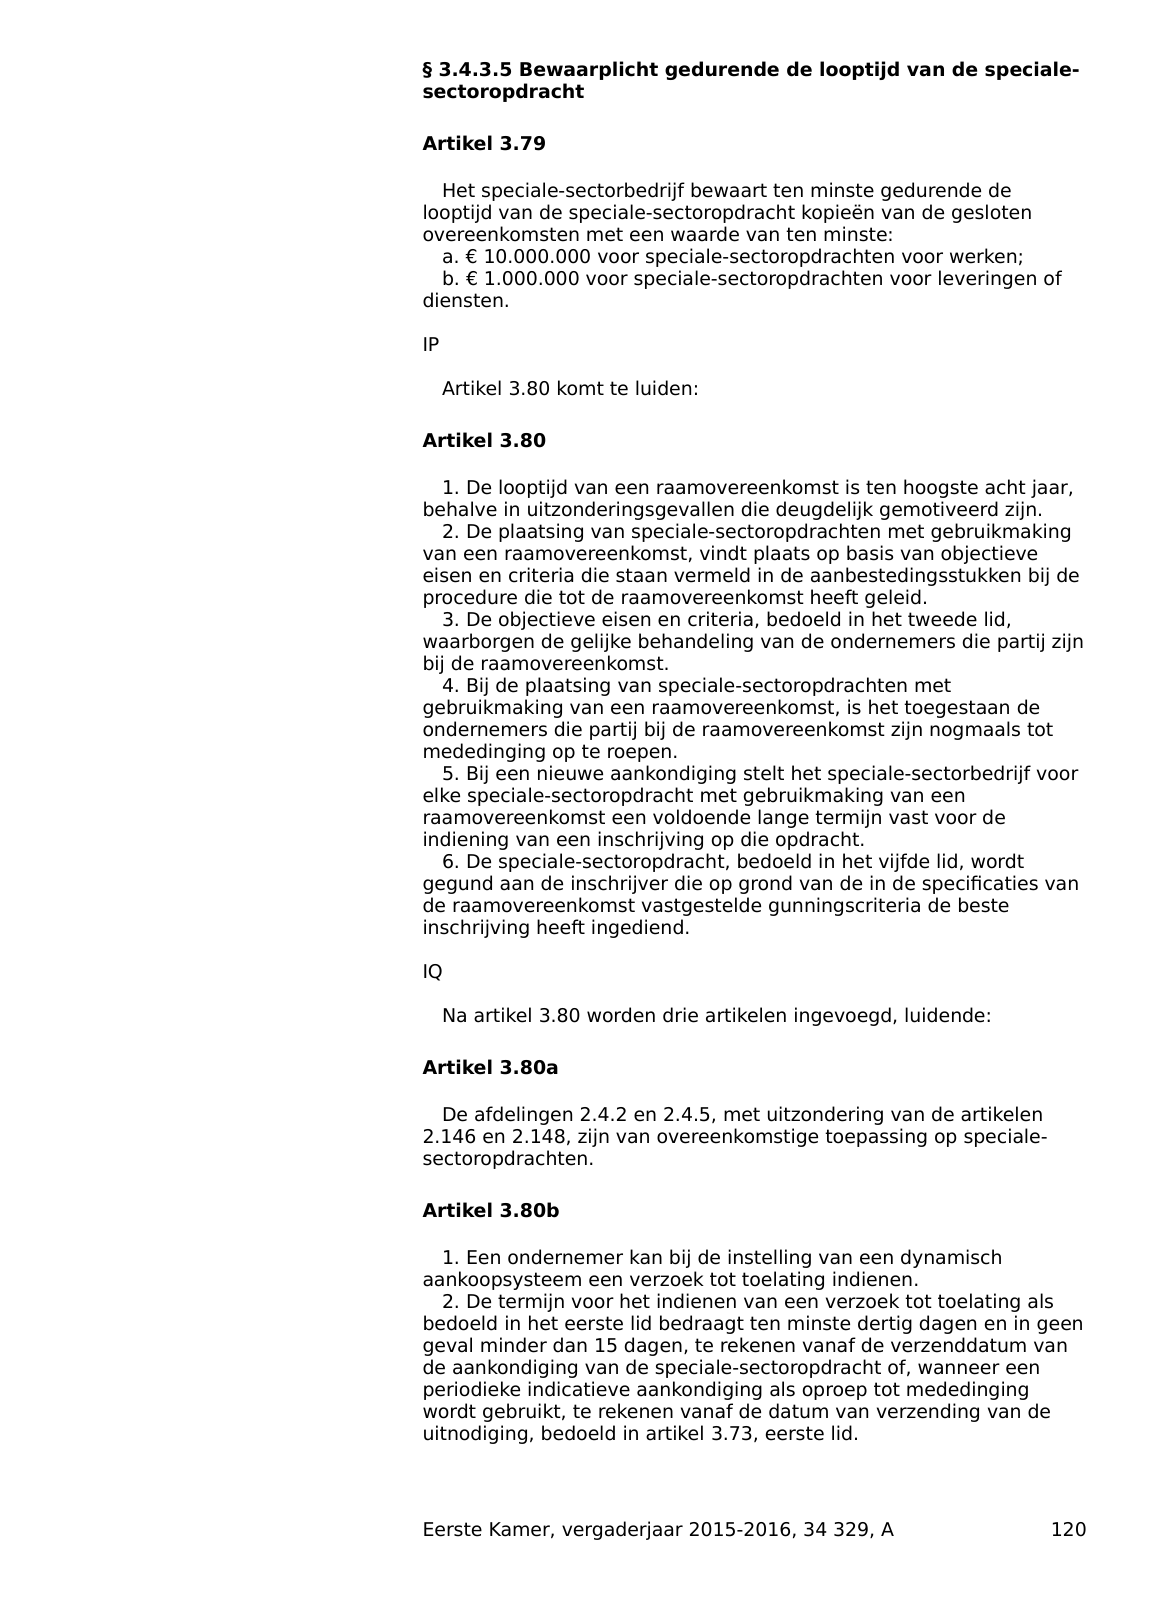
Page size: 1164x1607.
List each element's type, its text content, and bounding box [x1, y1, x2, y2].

text 1. Een ondernemer kan bij de instelling van een dynamisch aankoopsysteem een verzoek tot toelating indienen. [422, 1247, 1087, 1291]
subtitle Artikel 3.79 [422, 133, 1087, 155]
text 2. De plaatsing van speciale-sectoropdrachten met gebruikmaking van een raamovereenkomst, vindt plaats op basis van objectieve eisen en criteria die staan vermeld in de aanbestedingsstukken bij de procedure die tot de raamovereenkomst heeft geleid. [422, 521, 1087, 609]
subtitle Artikel 3.80a [422, 1057, 1087, 1079]
text IQ [422, 961, 1087, 983]
text b. € 1.000.000 voor speciale-sectoropdrachten voor leveringen of diensten. [422, 268, 1087, 312]
text 2. De termijn voor het indienen van een verzoek tot toelating als bedoeld in het eerste lid bedraagt ten minste dertig dagen en in geen geval minder dan 15 dagen, te rekenen vanaf de verzenddatum van de aankondiging van de speciale-sectoropdracht of, wanneer een periodieke indicatieve aankondiging als oproep tot mededinging wordt gebruikt, te rekenen vanaf de datum van verzending van de uitnodiging, bedoeld in artikel 3.73, eerste lid. [422, 1291, 1087, 1445]
text 6. De speciale-sectoropdracht, bedoeld in het vijfde lid, wordt gegund aan de inschrijver die op grond van de in de specificaties van de raamovereenkomst vastgestelde gunningscriteria de beste inschrijving heeft ingediend. [422, 851, 1087, 939]
text 4. Bij de plaatsing van speciale-sectoropdrachten met gebruikmaking van een raamovereenkomst, is het toegestaan de ondernemers die partij bij de raamovereenkomst zijn nogmaals tot mededinging op te roepen. [422, 675, 1087, 763]
text a. € 10.000.000 voor speciale-sectoropdrachten voor werken; [422, 246, 1087, 268]
text Artikel 3.80 komt te luiden: [422, 378, 1087, 400]
subtitle Artikel 3.80 [422, 430, 1087, 452]
text 3. De objectieve eisen en criteria, bedoeld in het tweede lid, waarborgen de gelijke behandeling van de ondernemers die partij zijn bij de raamovereenkomst. [422, 609, 1087, 675]
text Na artikel 3.80 worden drie artikelen ingevoegd, luidende: [422, 1005, 1087, 1027]
subtitle § 3.4.3.5 Bewaarplicht gedurende de looptijd van de speciale-sectoropdracht [422, 59, 1087, 103]
text IP [422, 334, 1087, 356]
subtitle Artikel 3.80b [422, 1200, 1087, 1222]
text 1. De looptijd van een raamovereenkomst is ten hoogste acht jaar, behalve in uitzonderingsgevallen die deugdelijk gemotiveerd zijn. [422, 477, 1087, 521]
text 5. Bij een nieuwe aankondiging stelt het speciale-sectorbedrijf voor elke speciale-sectoropdracht met gebruikmaking van een raamovereenkomst een voldoende lange termijn vast voor de indiening van een inschrijving op die opdracht. [422, 763, 1087, 851]
text De afdelingen 2.4.2 en 2.4.5, met uitzondering van de artikelen 2.146 en 2.148, zijn van overeenkomstige toepassing op speciale-sectoropdrachten. [422, 1104, 1087, 1170]
text Het speciale-sectorbedrijf bewaart ten minste gedurende de looptijd van de speciale-sectoropdracht kopieën van de gesloten overeenkomsten met een waarde van ten minste: [422, 180, 1087, 246]
